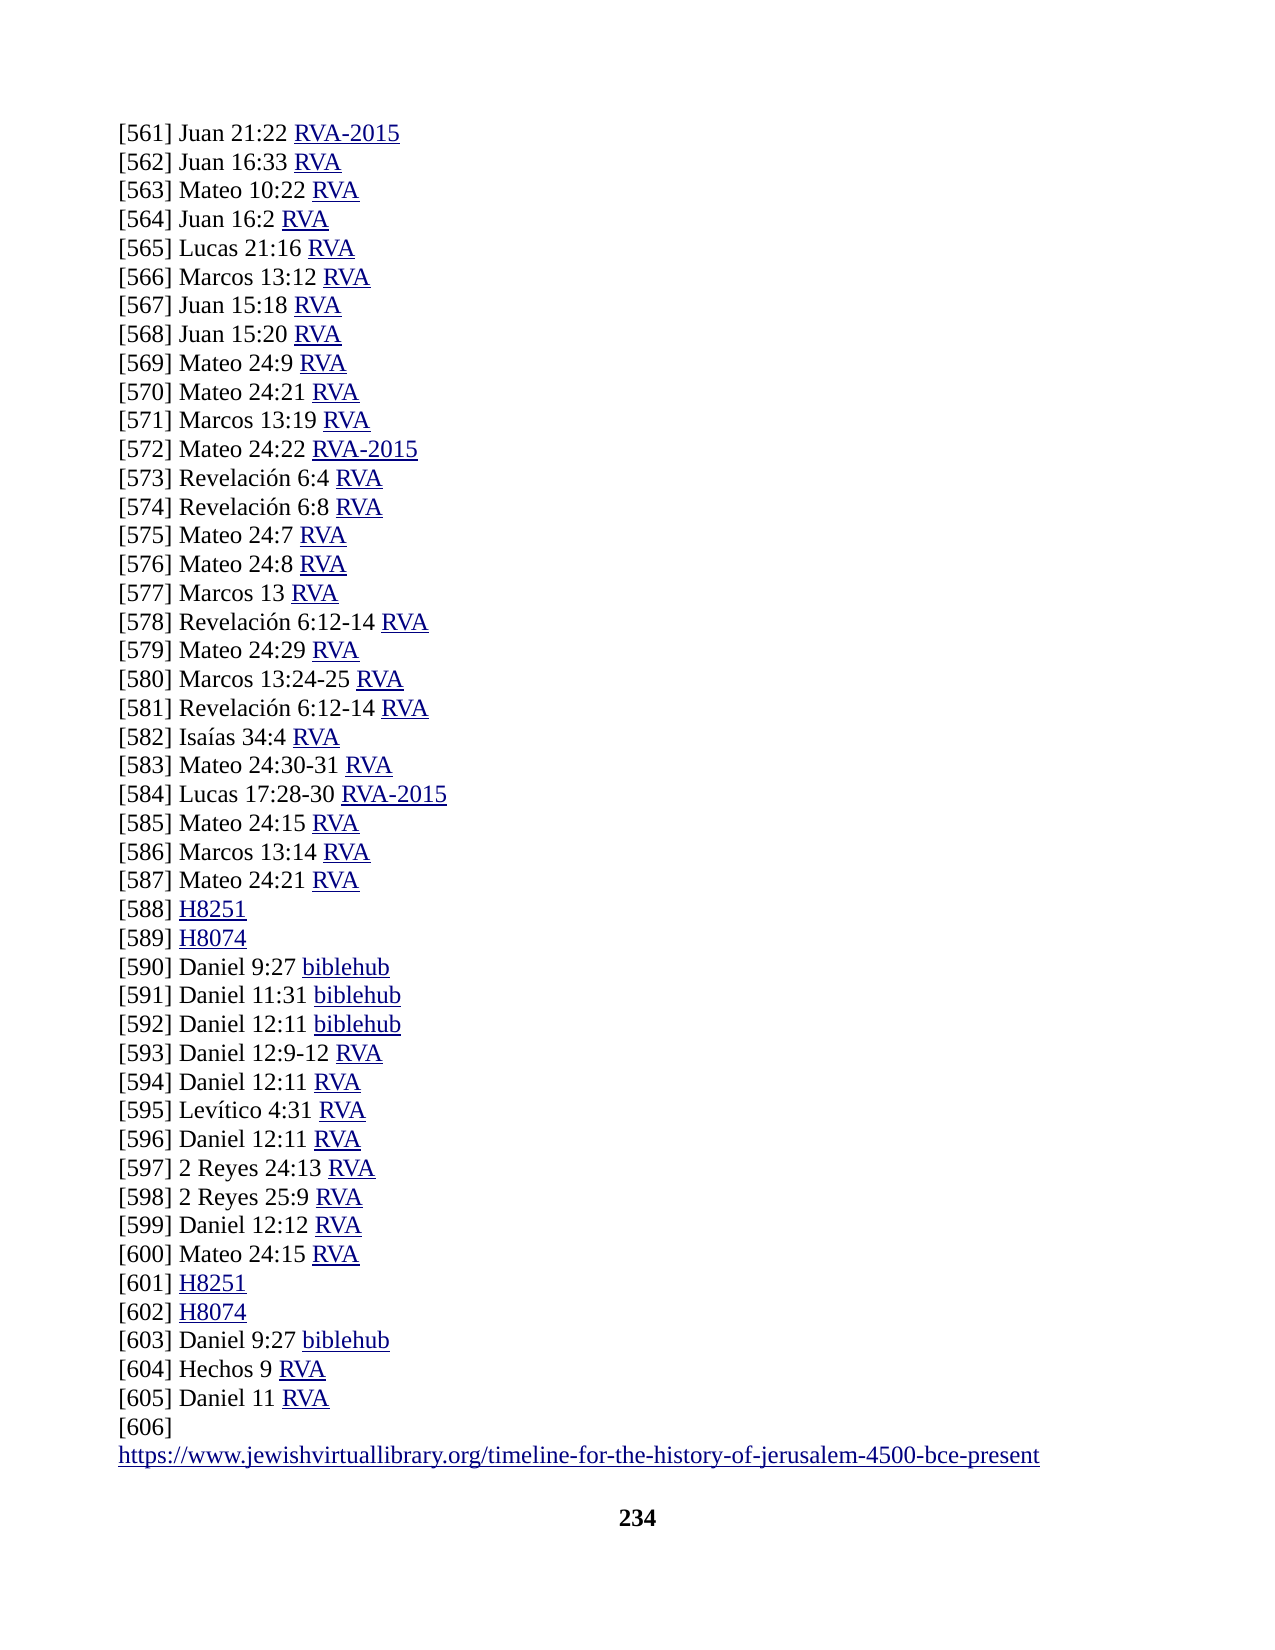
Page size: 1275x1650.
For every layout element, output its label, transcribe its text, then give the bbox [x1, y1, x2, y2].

text Mateo 24:7 RVA [118, 521, 1157, 549]
text Daniel 9:27 biblehub [118, 1326, 1157, 1354]
text Revelación 6:12-14 RVA [118, 693, 1157, 722]
text Daniel 12:11 RVA [118, 1067, 1157, 1096]
text Juan 16:33 RVA [118, 147, 1157, 176]
text Mateo 24:15 RVA [118, 808, 1157, 837]
text 2 Reyes 25:9 RVA [118, 1182, 1157, 1211]
text Mateo 24:9 RVA [118, 348, 1157, 377]
text Daniel 11 RVA [118, 1383, 1157, 1412]
text Mateo 10:22 RVA [118, 176, 1157, 204]
text Juan 15:20 RVA [118, 319, 1157, 348]
text Marcos 13:12 RVA [118, 262, 1157, 291]
text Revelación 6:12-14 RVA [118, 607, 1157, 636]
text Mateo 24:21 RVA [118, 377, 1157, 406]
text Lucas 21:16 RVA [118, 233, 1157, 262]
text H8251 [118, 1268, 1157, 1297]
text Daniel 12:11 biblehub [118, 1009, 1157, 1038]
text https://www.jewishvirtuallibrary.org/timeline-for-the-history-of-jerusalem-4500-bce-present [118, 1441, 1157, 1469]
text Hechos 9 RVA [118, 1354, 1157, 1383]
text Marcos 13 RVA [118, 578, 1157, 607]
text Lucas 17:28-30 RVA-2015 [118, 779, 1157, 808]
text Marcos 13:24-25 RVA [118, 664, 1157, 693]
text H8251 [118, 894, 1157, 923]
text 2 Reyes 24:13 RVA [118, 1153, 1157, 1182]
text Revelación 6:4 RVA [118, 463, 1157, 492]
text Juan 15:18 RVA [118, 291, 1157, 319]
text Isaías 34:4 RVA [118, 722, 1157, 751]
text Revelación 6:8 RVA [118, 492, 1157, 521]
text Mateo 24:30-31 RVA [118, 751, 1157, 779]
text Mateo 24:22 RVA-2015 [118, 434, 1157, 463]
text Daniel 12:9-12 RVA [118, 1038, 1157, 1067]
text Marcos 13:19 RVA [118, 406, 1157, 434]
text H8074 [118, 923, 1157, 952]
text Mateo 24:29 RVA [118, 636, 1157, 664]
text Mateo 24:21 RVA [118, 866, 1157, 894]
text Mateo 24:8 RVA [118, 549, 1157, 578]
text Daniel 9:27 biblehub [118, 952, 1157, 981]
text H8074 [118, 1297, 1157, 1326]
text Daniel 12:12 RVA [118, 1211, 1157, 1239]
text Daniel 12:11 RVA [118, 1124, 1157, 1153]
text Marcos 13:14 RVA [118, 837, 1157, 866]
text Mateo 24:15 RVA [118, 1239, 1157, 1268]
text Juan 16:2 RVA [118, 204, 1157, 233]
text Daniel 11:31 biblehub [118, 981, 1157, 1009]
text Levítico 4:31 RVA [118, 1096, 1157, 1124]
text Juan 21:22 RVA-2015 [118, 118, 1157, 147]
